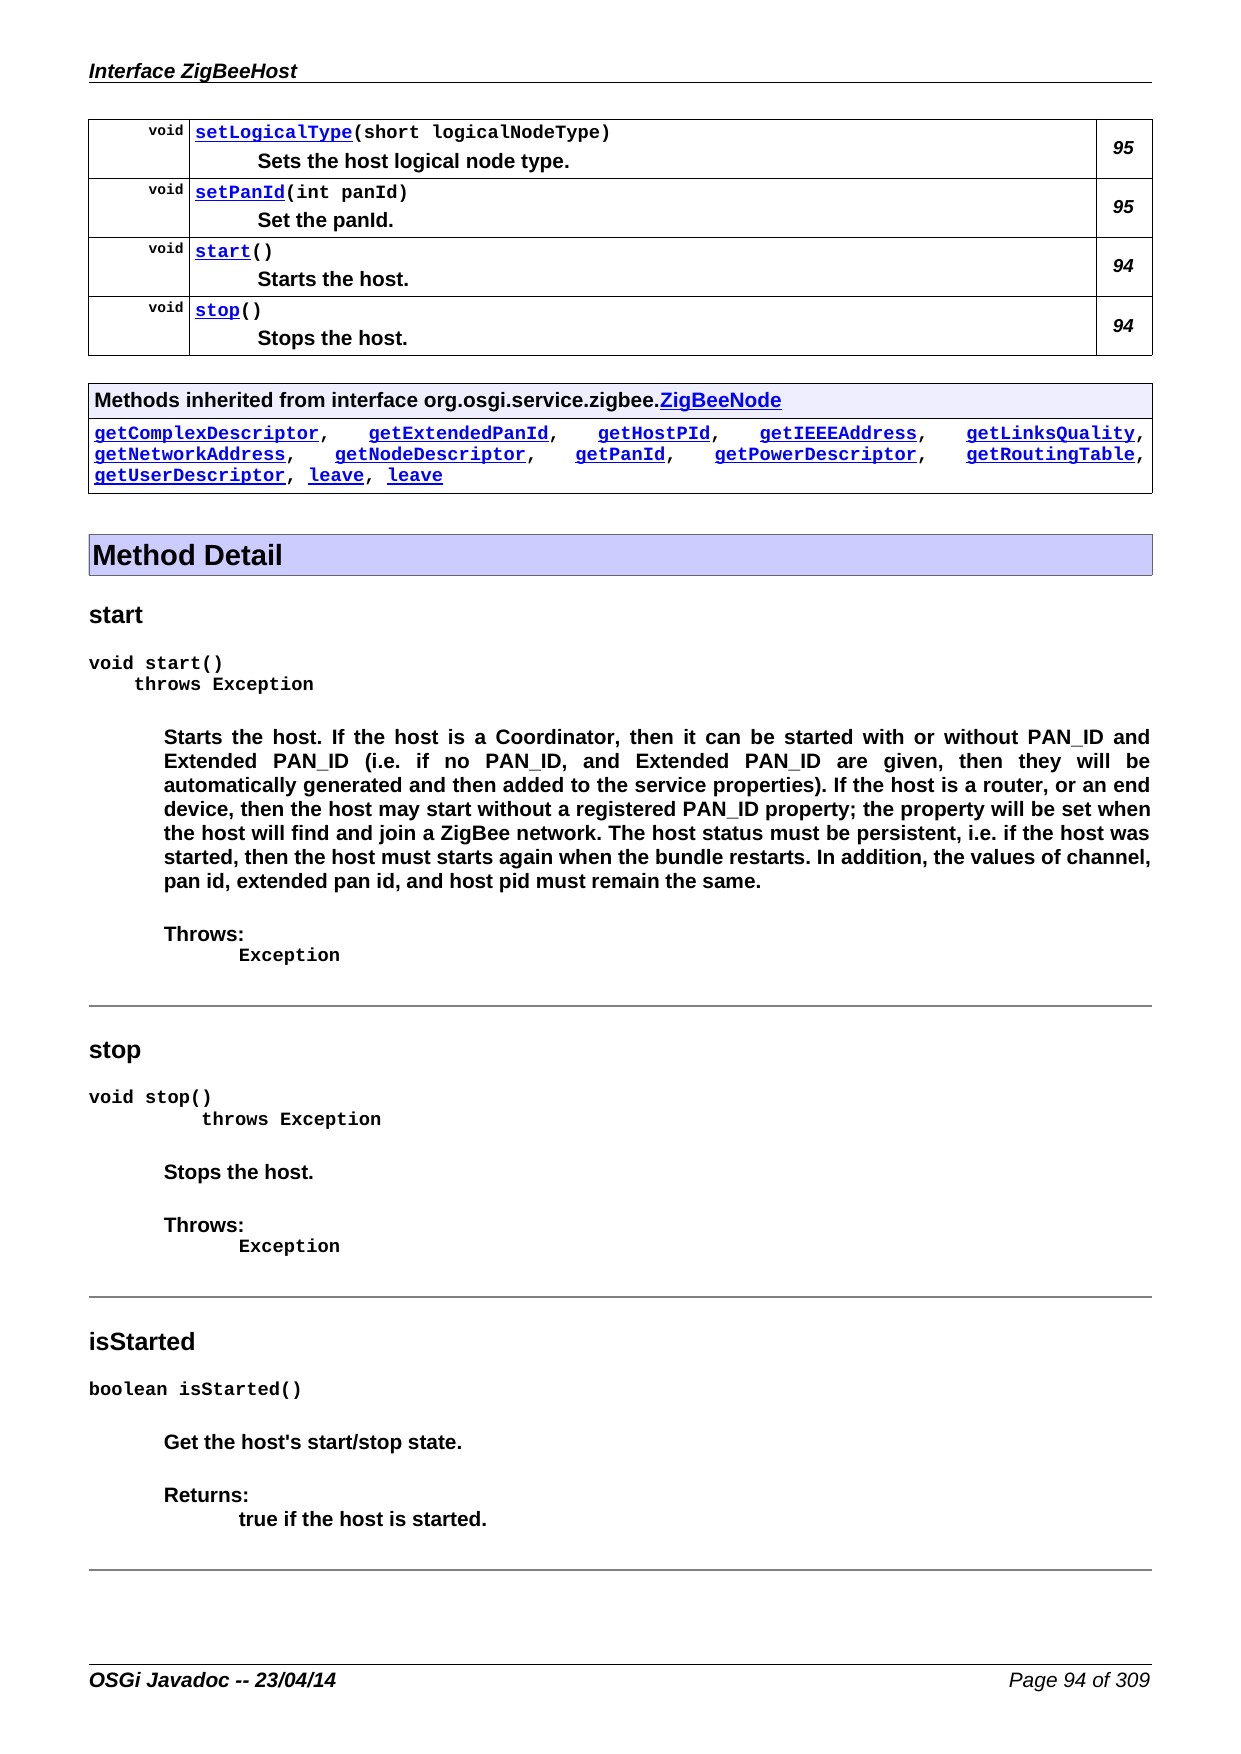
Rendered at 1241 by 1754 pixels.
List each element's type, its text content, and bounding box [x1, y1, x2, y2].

table_cell void [89, 120, 189, 177]
text Throws: [163, 1213, 1152, 1237]
table_cell stop() Stops the host. [190, 297, 1096, 355]
text Get the host's start/stop state. [163, 1430, 1152, 1454]
text void stop() throws Exception [88, 1088, 1152, 1131]
text Exception [238, 1237, 1152, 1258]
text Starts the host. If the host is a Coordinator, then it can be started with or without PAN_ID and Extended PAN_ID (i.e. if no PAN_ID, and Extended PAN_ID are given, then they will be automatically generated and then added to the service properties). If the host is a router, or an end device, then the host may start without a registered PAN_ID property; the property will be set when the host will find and join a ZigBee network. The host status must be persistent, i.e. if the host was started, then the host must starts again when the bundle restarts. In addition, the values of channel, pan id, extended pan id, and host pid must remain the same. [163, 725, 1152, 893]
text boolean isStarted() [88, 1379, 1152, 1401]
table_cell void [89, 179, 189, 237]
table_cell getComplexDescriptor, getExtendedPanId, getHostPId, getIEEEAddress, getLinksQuality, getNetworkAddress, getNodeDescriptor, getPanId, getPowerDescriptor, getRoutingTable, getUserDescriptor, leave, leave [89, 419, 1152, 493]
table_header Methods inherited from interface org.osgi.service.zigbee.ZigBeeNode [89, 384, 1152, 418]
subtitle isStarted [88, 1327, 1152, 1355]
subtitle stop [88, 1035, 1152, 1064]
table_cell setLogicalType(short logicalNodeType) Sets the host logical node type. [190, 120, 1096, 177]
text Stops the host. [163, 1160, 1152, 1184]
subtitle start [88, 601, 1152, 629]
table_cell 95 [1097, 179, 1152, 237]
table_cell void [89, 238, 189, 296]
table_cell 95 [1097, 120, 1152, 177]
table_cell 94 [1097, 238, 1152, 296]
table_cell start() Starts the host. [190, 238, 1096, 296]
text Returns: [163, 1483, 1152, 1507]
table_cell 94 [1097, 297, 1152, 355]
text true if the host is started. [238, 1507, 1152, 1531]
text Exception [238, 946, 1152, 967]
table_cell void [89, 297, 189, 355]
subtitle Method Detail [90, 535, 1152, 575]
text void start() throws Exception [88, 653, 1152, 696]
table_cell setPanId(int panId) Set the panId. [190, 179, 1096, 237]
text Throws: [163, 922, 1152, 946]
